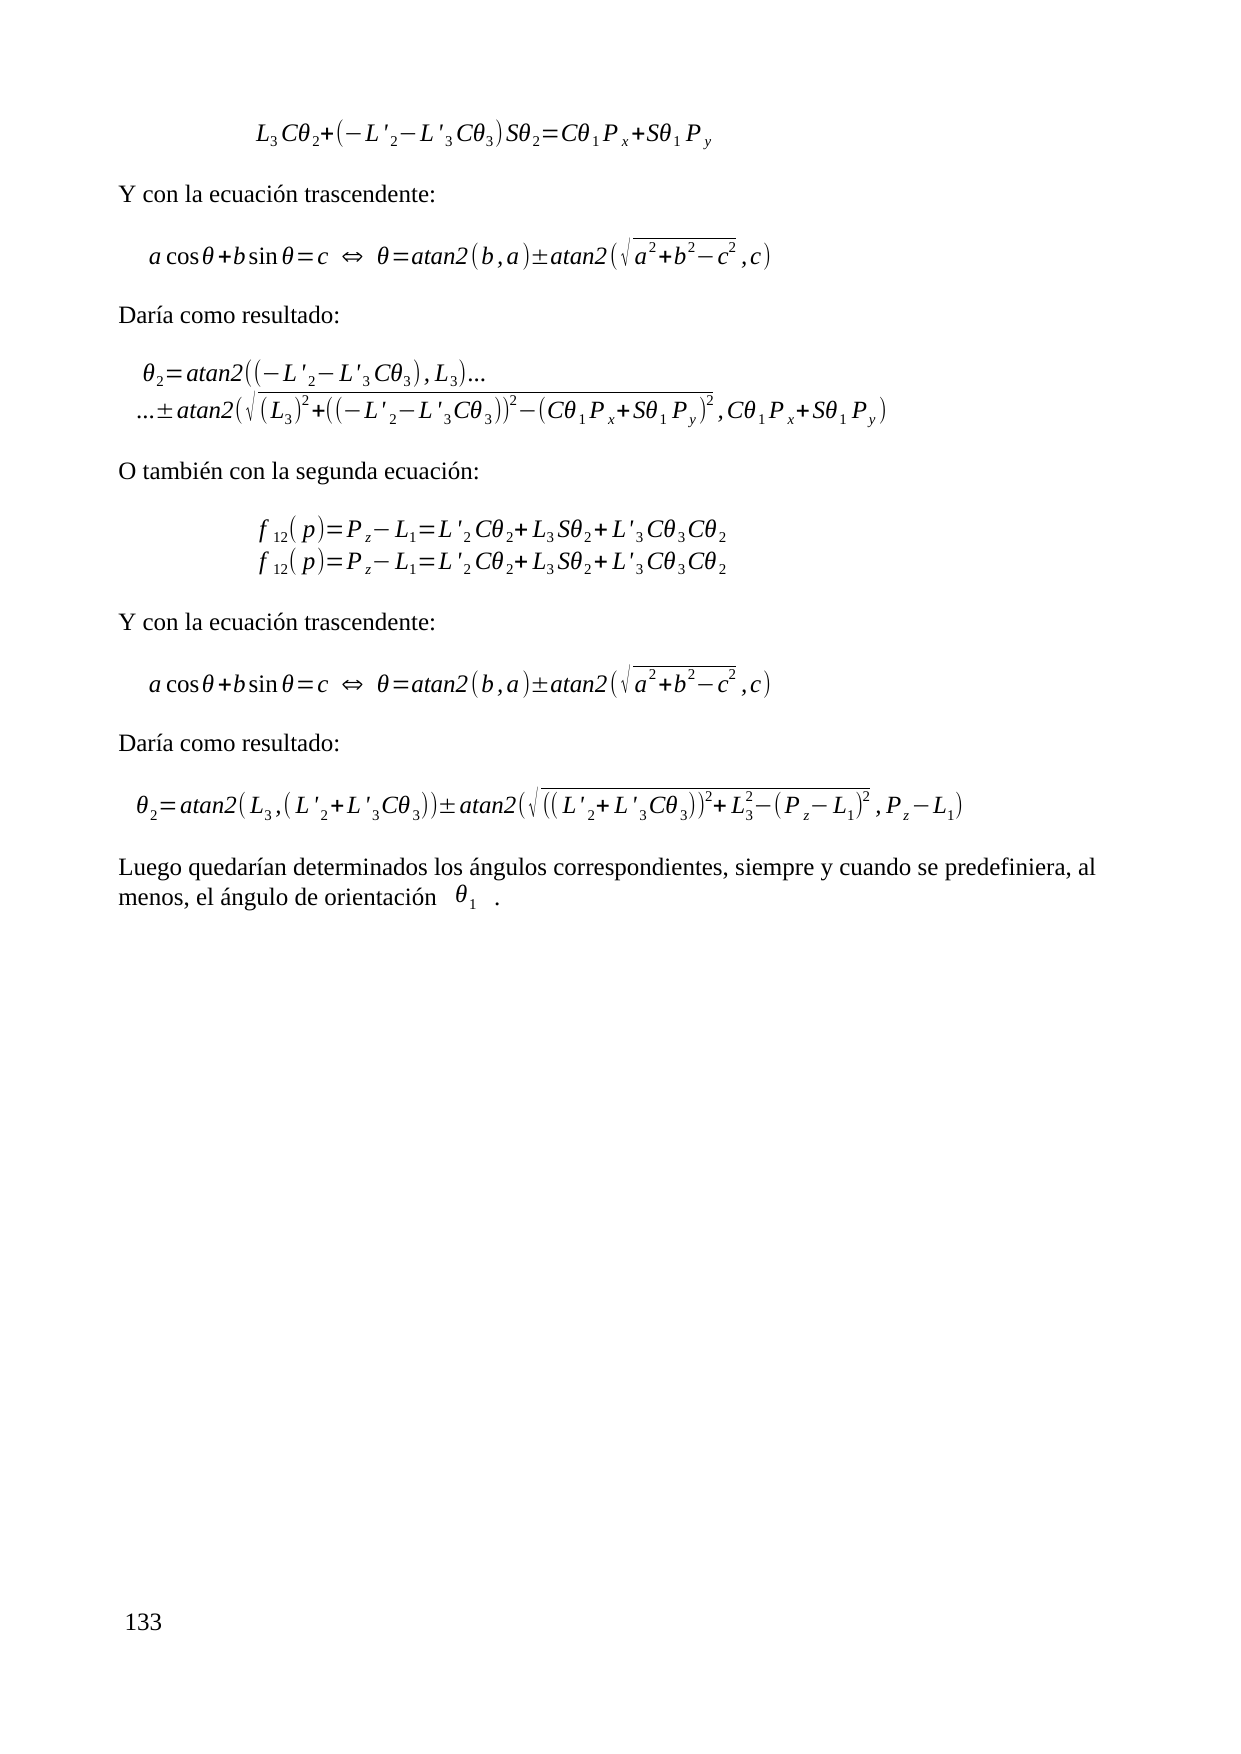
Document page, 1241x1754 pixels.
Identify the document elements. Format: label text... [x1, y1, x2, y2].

text O también con la segunda ecuación: [118, 456, 1122, 485]
text Y con la ecuación trascendente: [118, 179, 1122, 208]
text Daría como resultado: [118, 301, 1122, 329]
text Daría como resultado: [118, 728, 1122, 757]
text Luego quedarían determinados los ángulos correspondientes, siempre y cuando se predefiniera, al menos, el ángulo de orientación. [118, 852, 1122, 912]
text Y con la ecuación trascendente: [118, 607, 1122, 635]
